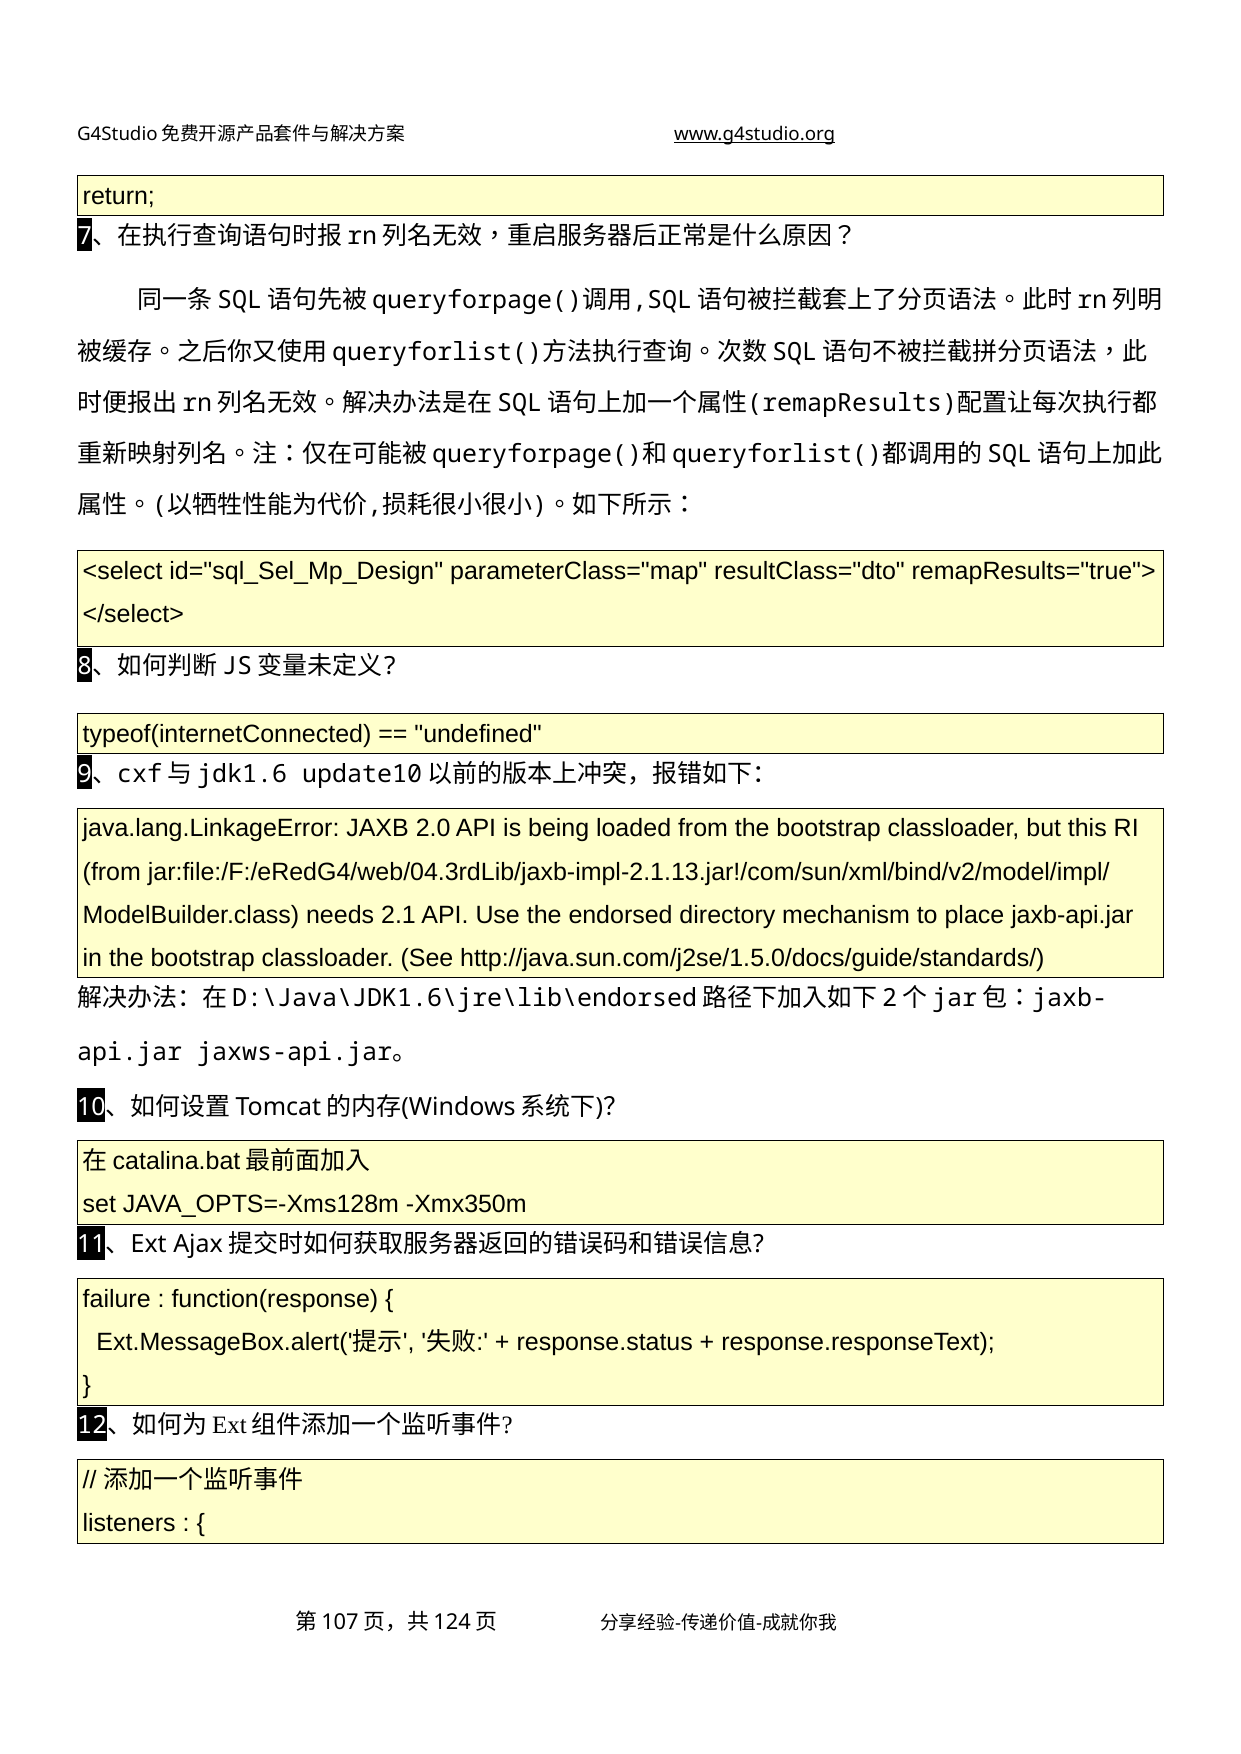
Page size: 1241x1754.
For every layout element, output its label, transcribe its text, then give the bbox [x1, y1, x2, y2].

text 11、Ext Ajax提交时如何获取服务器返回的错误码和错误信息? [77, 1225, 1163, 1260]
table_header // 添加一个监听事件 listeners : { [78, 1460, 1163, 1543]
table_header failure : function(response) { Ext.MessageBox.alert('提示', '失败:' + response.status + response.responseText); } [78, 1279, 1163, 1405]
table_header java.lang.LinkageError: JAXB 2.0 API is being loaded from the bootstrap classloader, but this RI (from jar:file:/F:/eRedG4/web/04.3rdLib/jaxb-impl-2.1.13.jar!/com/sun/xml/bind/v2/model/impl/ModelBuilder.class) needs 2.1 API. Use the endorsed directory mechanism to place jaxb-api.jar in the bootstrap classloader. (See http://java.sun.com/j2se/1.5.0/docs/guide/standards/) [78, 809, 1163, 977]
text 8、如何判断JS变量未定义? [77, 647, 1163, 682]
text 7、在执行查询语句时报rn列名无效，重启服务器后正常是什么原因？ [77, 216, 1163, 251]
table_header return; [78, 176, 1163, 215]
table_header <select id="sql_Sel_Mp_Design" parameterClass="map" resultClass="dto" remapResults="true"> </select> [78, 551, 1163, 646]
text 9、cxf与jdk1.6 update10以前的版本上冲突，报错如下： [77, 754, 1163, 789]
table_header typeof(internetConnected) == "undefined" [78, 714, 1163, 753]
text 12、如何为Ext组件添加一个监听事件? [77, 1406, 1163, 1441]
table_header 在catalina.bat最前面加入 set JAVA_OPTS=-Xms128m -Xmx350m [78, 1141, 1163, 1224]
text 解决办法：在D:\Java\JDK1.6\jre\lib\endorsed路径下加入如下2个jar包：jaxb-api.jar jaxws-api.jar。 [77, 978, 1163, 1068]
text 同一条SQL语句先被queryforpage()调用,SQL语句被拦截套上了分页语法。此时rn列明被缓存。之后你又使用queryforlist()方法执行查询。次数SQL语句不被拦截拼分页语法，此时便报出rn列名无效。解决办法是在SQL语句上加一个属性(remapResults)配置让每次执行都重新映射列名。注：仅在可能被queryforpage()和queryforlist()都调用的SQL语句上加此属性。(以牺牲性能为代价,损耗很小很小)。如下所示： [77, 282, 1163, 520]
text 10、如何设置Tomcat的内存(Windows系统下)？ [77, 1086, 1163, 1122]
